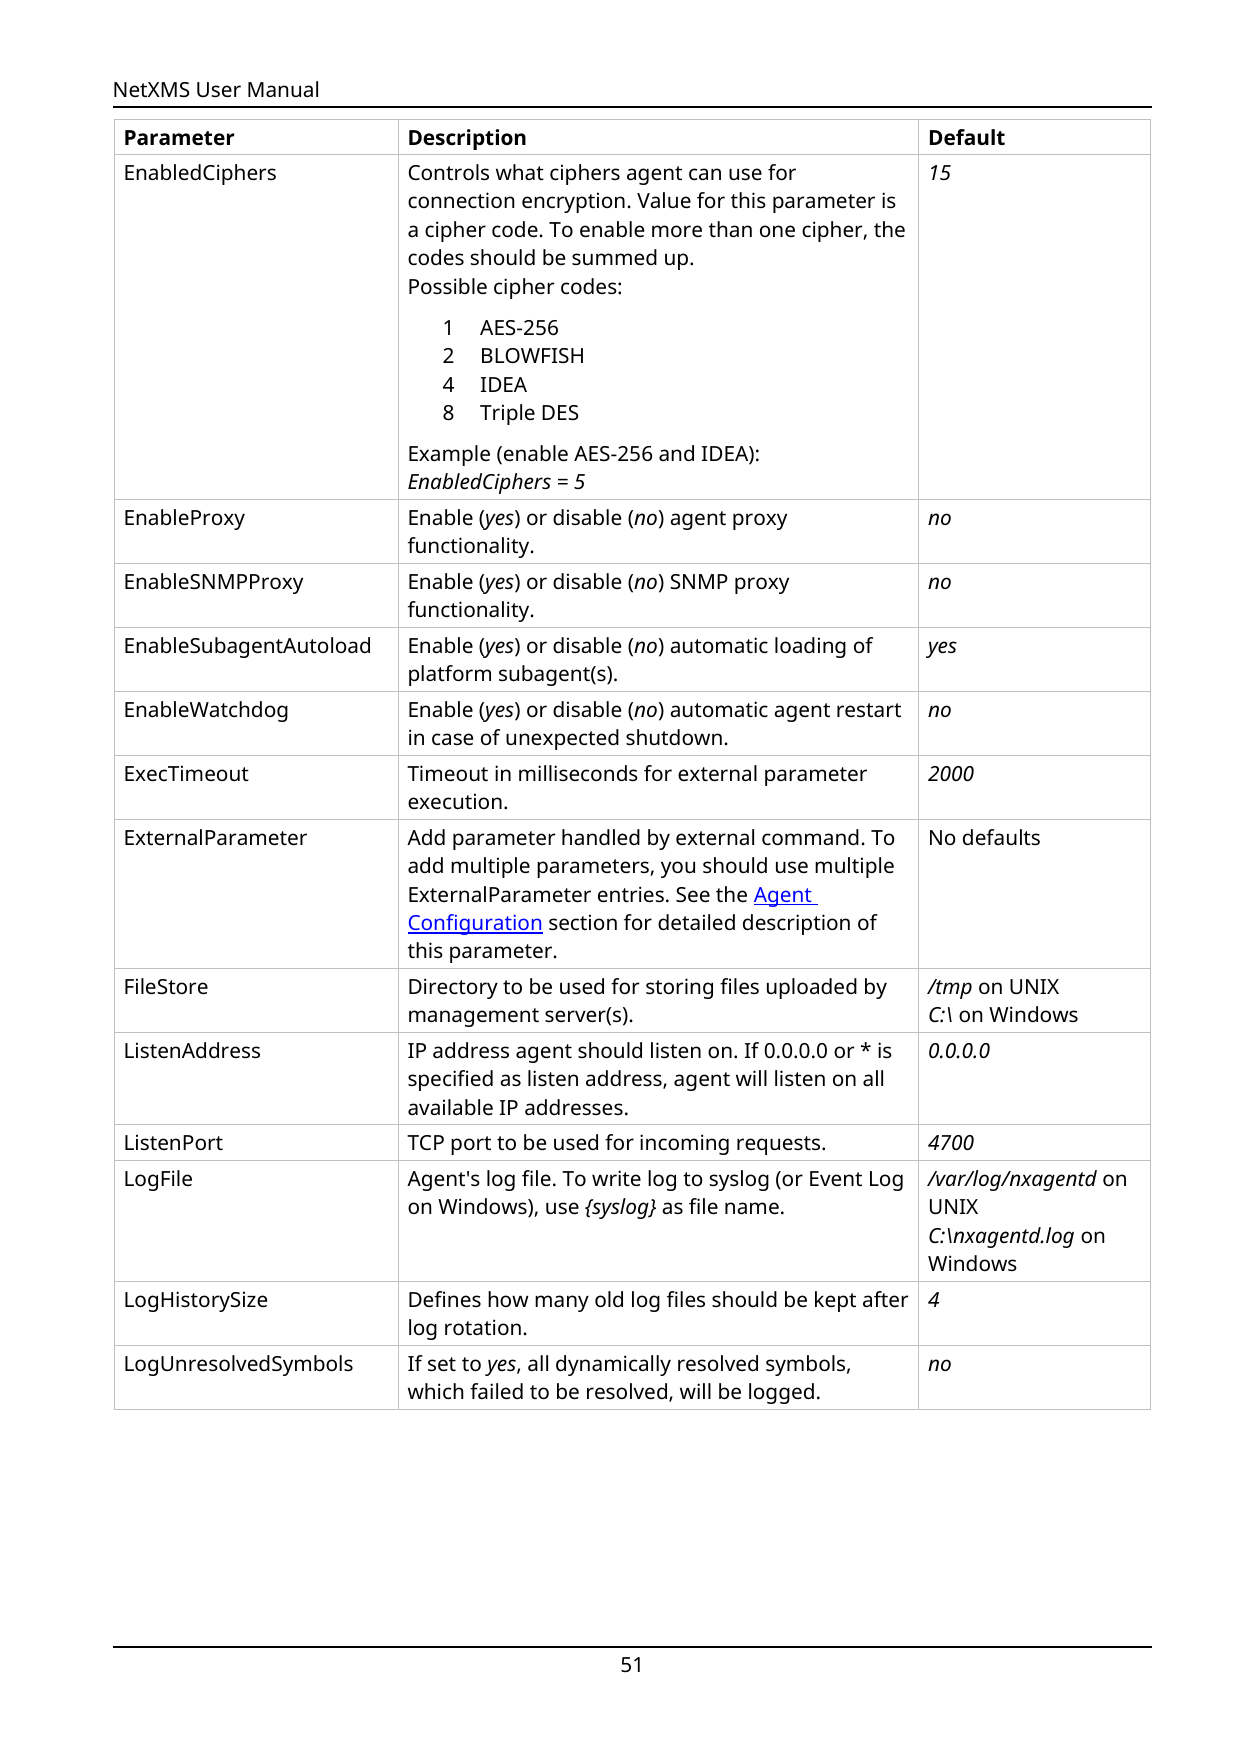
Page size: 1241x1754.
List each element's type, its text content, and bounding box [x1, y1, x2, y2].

table_cell TCP port to be used for incoming requests. [399, 1125, 918, 1160]
table_cell BLOWFISH [469, 341, 776, 370]
table_cell ListenAddress [115, 1033, 398, 1124]
table_cell no [919, 500, 1150, 563]
table_cell 2 [431, 341, 469, 370]
table_cell EnableProxy [115, 500, 398, 563]
table_cell No defaults [919, 820, 1150, 968]
table_cell LogUnresolvedSymbols [115, 1346, 398, 1409]
table_cell IDEA [469, 370, 776, 398]
table_cell Add parameter handled by external command. To add multiple parameters, you should use multiple ExternalParameter entries. See the Agent Configuration section for detailed description of this parameter. [399, 820, 918, 968]
table_cell If set to yes, all dynamically resolved symbols, which failed to be resolved, will be logged. [399, 1346, 918, 1409]
table_cell Enable (yes) or disable (no) agent proxy functionality. [399, 500, 918, 563]
table_cell EnableSNMPProxy [115, 564, 398, 627]
table_cell 8 [431, 398, 469, 427]
table_cell FileStore [115, 969, 398, 1032]
table_cell 2000 [919, 756, 1150, 819]
table_cell EnabledCiphers [115, 155, 398, 499]
table_cell yes [919, 628, 1150, 691]
table_cell no [919, 564, 1150, 627]
table_cell EnableSubagentAutoload [115, 628, 398, 691]
table_cell Directory to be used for storing files uploaded by management server(s). [399, 969, 918, 1032]
table_header Description [399, 120, 918, 154]
table_cell LogHistorySize [115, 1282, 398, 1345]
table_cell no [919, 692, 1150, 755]
table_cell IP address agent should listen on. If 0.0.0.0 or * is specified as listen address, agent will listen on all available IP addresses. [399, 1033, 918, 1124]
table_cell Controls what ciphers agent can use for connection encryption. Value for this parameter is a cipher code. To enable more than one cipher, the codes should be summed up. Possible cipher codes: Example (enable AES-256 and IDEA): EnabledCiphers = 5 [399, 155, 918, 499]
table_cell 15 [919, 155, 1150, 499]
table_cell 4 [919, 1282, 1150, 1345]
table_cell Enable (yes) or disable (no) SNMP proxy functionality. [399, 564, 918, 627]
table_cell Defines how many old log files should be kept after log rotation. [399, 1282, 918, 1345]
table_cell Agent's log file. To write log to syslog (or Event Log on Windows), use {syslog} as file name. [399, 1161, 918, 1281]
table_cell Enable (yes) or disable (no) automatic agent restart in case of unexpected shutdown. [399, 692, 918, 755]
table_cell EnableWatchdog [115, 692, 398, 755]
table_cell /var/log/nxagentd on UNIX C:\nxagentd.log on Windows [919, 1161, 1150, 1281]
table_cell Enable (yes) or disable (no) automatic loading of platform subagent(s). [399, 628, 918, 691]
table_cell ExternalParameter [115, 820, 398, 968]
table_cell Triple DES [469, 398, 776, 427]
table_cell 0.0.0.0 [919, 1033, 1150, 1124]
table_cell ListenPort [115, 1125, 398, 1160]
table_cell 4 [431, 370, 469, 398]
table_header AES-256 [469, 313, 776, 341]
table_cell 4700 [919, 1125, 1150, 1160]
table_cell Timeout in milliseconds for external parameter execution. [399, 756, 918, 819]
table_header Default [919, 120, 1150, 154]
table_header Parameter [115, 120, 398, 154]
table_cell no [919, 1346, 1150, 1409]
table_cell /tmp on UNIX C:\ on Windows [919, 969, 1150, 1032]
table_cell LogFile [115, 1161, 398, 1281]
table_cell ExecTimeout [115, 756, 398, 819]
table_header 1 [431, 313, 469, 341]
